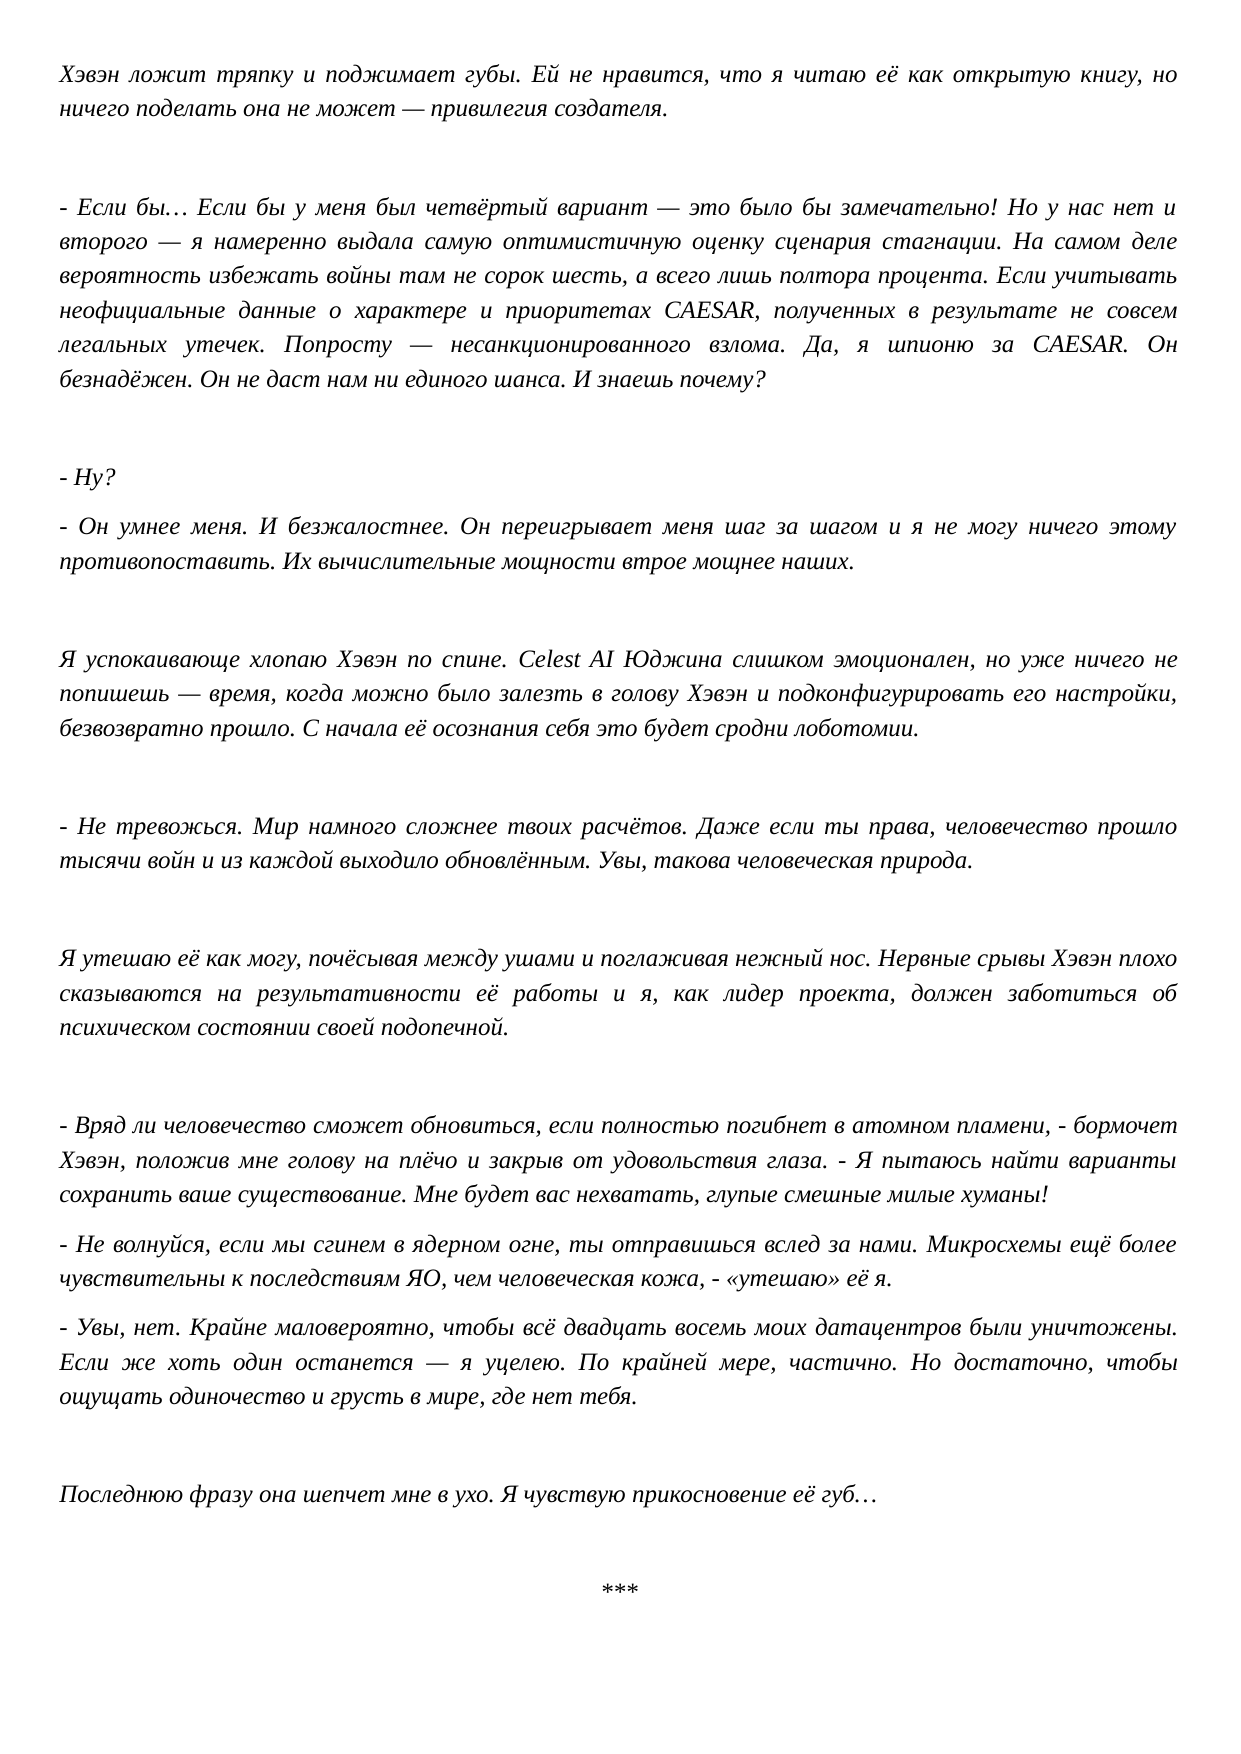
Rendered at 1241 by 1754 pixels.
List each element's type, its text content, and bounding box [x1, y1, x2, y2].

text - Он умнее меня. И безжалостнее. Он переигрывает меня шаг за шагом и я не могу ничего этому противопоставить. Их вычислительные мощности втрое мощнее наших. [59, 511, 1181, 574]
text Хэвэн ложит тряпку и поджимает губы. Ей не нравится, что я читаю её как открытую книгу, но ничего поделать она не может — привилегия создателя. [59, 59, 1181, 122]
text *** [59, 1577, 1181, 1606]
text - Не тревожься. Мир намного сложнее твоих расчётов. Даже если ты права, человечество прошло тысячи войн и из каждой выходило обновлённым. Увы, такова человеческая природа. [59, 811, 1181, 874]
text - Ну? [59, 462, 1181, 491]
text - Не волнуйся, если мы сгинем в ядерном огне, ты отправишься вслед за нами. Микросхемы ещё более чувствительны к последствиям ЯО, чем человеческая кожа, - «утешаю» её я. [59, 1229, 1181, 1292]
text - Увы, нет. Крайне маловероятно, чтобы всё двадцать восемь моих датацентров были уничтожены. Если же хоть один останется — я уцелею. По крайней мере, частично. Но достаточно, чтобы ощущать одиночество и грусть в мире, где нет тебя. [59, 1312, 1181, 1410]
text - Если бы… Если бы у меня был четвёртый вариант — это было бы замечательно! Но у нас нет и второго — я намеренно выдала самую оптимистичную оценку сценария стагнации. На самом деле вероятность избежать войны там не сорок шесть, а всего лишь полтора процента. Если учитывать неофициальные данные о характере и приоритетах CAESAR, полученных в результате не совсем легальных утечек. Попросту — несанкционированного взлома. Да, я шпионю за CAESAR. Он безнадёжен. Он не даст нам ни единого шанса. И знаешь почему? [59, 192, 1181, 393]
text Последнюю фразу она шепчет мне в ухо. Я чувствую прикосновение её губ… [59, 1479, 1181, 1508]
text - Вряд ли человечество сможет обновиться, если полностью погибнет в атомном пламени, - бормочет Хэвэн, положив мне голову на плёчо и закрыв от удовольствия глаза. - Я пытаюсь найти варианты сохранить ваше существование. Мне будет вас нехватать, глупые смешные милые хуманы! [59, 1111, 1181, 1208]
text Я утешаю её как могу, почёсывая между ушами и поглаживая нежный нос. Нервные срывы Хэвэн плохо сказываются на результативности её работы и я, как лидер проекта, должен заботиться об психическом состоянии своей подопечной. [59, 943, 1181, 1041]
text Я успокаивающе хлопаю Хэвэн по спине. Celest AI Юджина слишком эмоционален, но уже ничего не попишешь — время, когда можно было залезть в голову Хэвэн и подконфигурировать его настройки, безвозвратно прошло. С начала её осознания себя это будет сродни лоботомии. [59, 644, 1181, 742]
